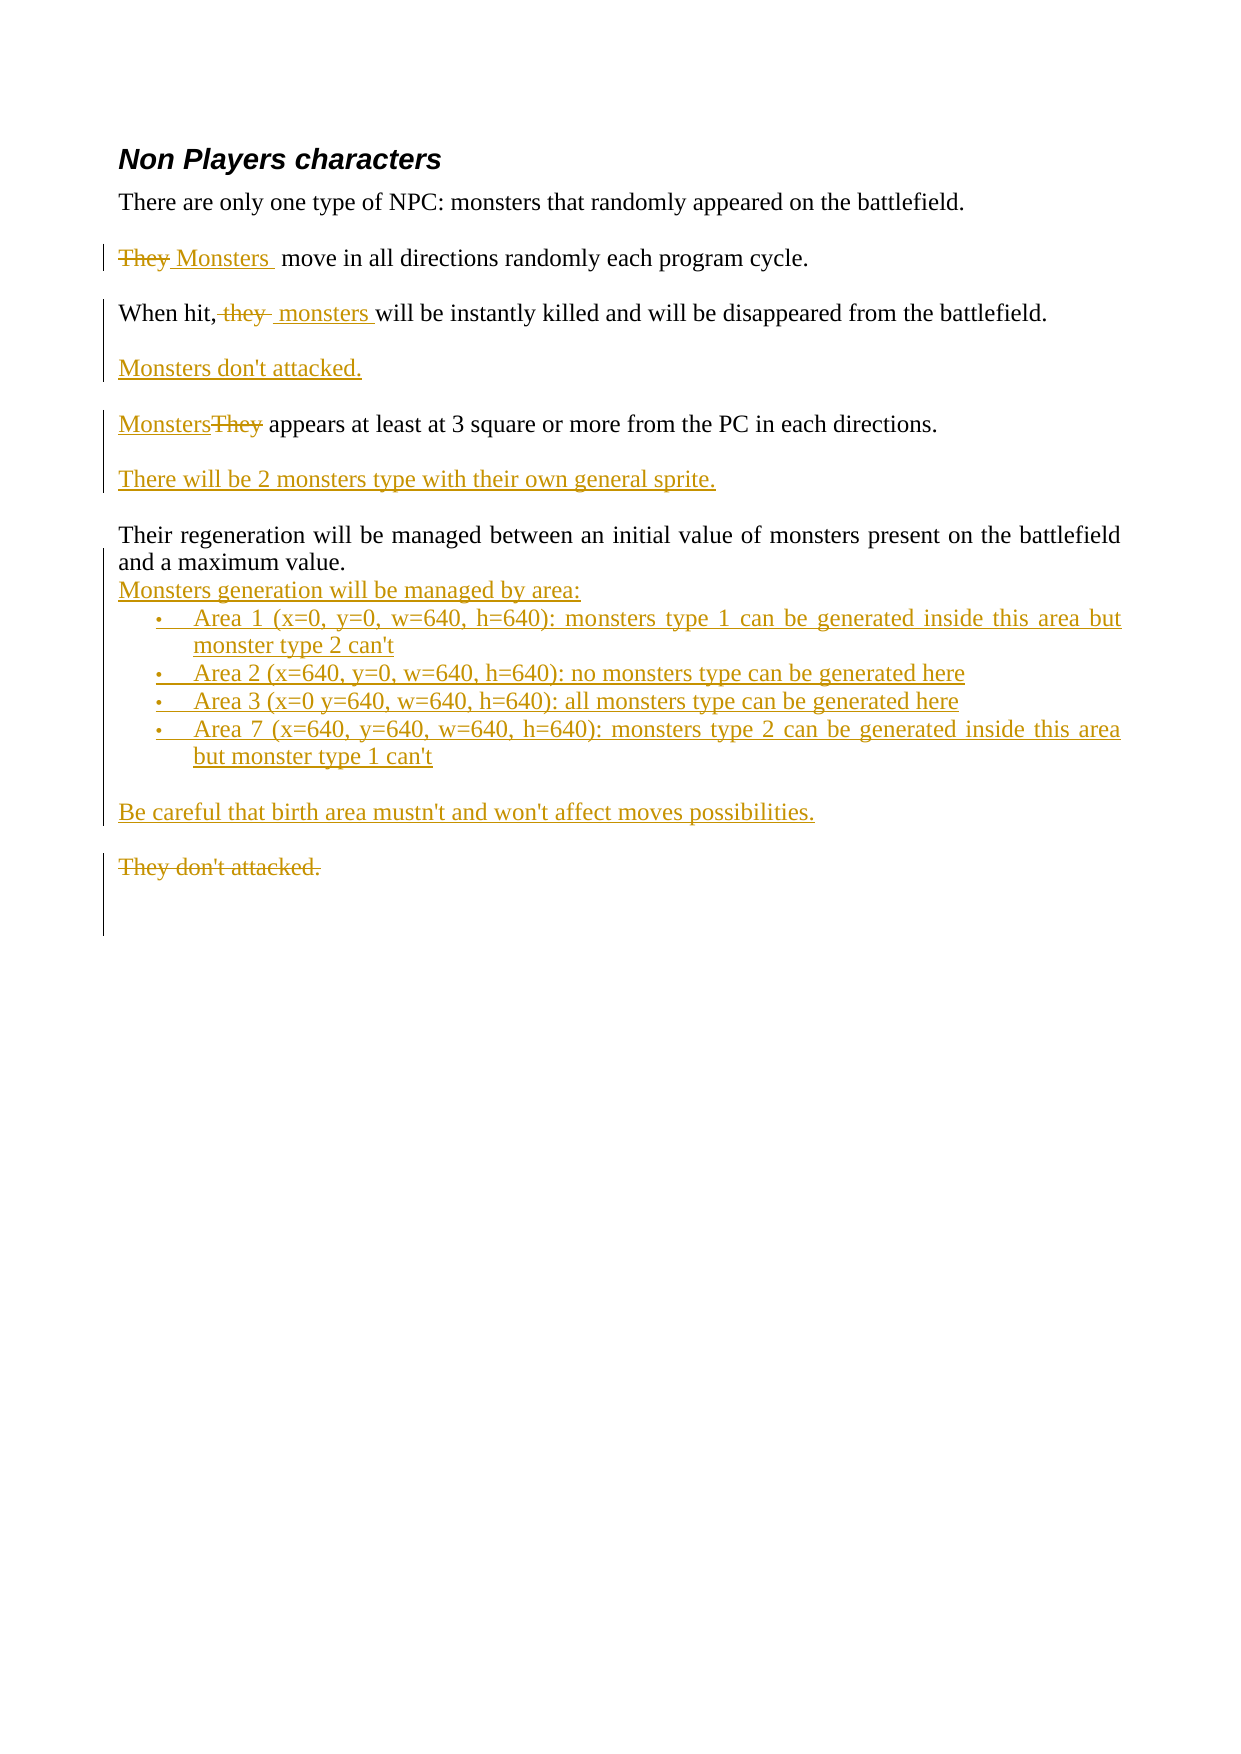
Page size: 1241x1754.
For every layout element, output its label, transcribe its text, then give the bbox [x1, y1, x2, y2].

text There are only one type of NPC: monsters that randomly appeared on the battlefield. [118, 188, 1122, 216]
text Monsters appears at least at 3 square or more from the PC in each directions. [118, 410, 1122, 438]
subtitle Non Players characters [118, 143, 1122, 176]
text There will be 2 monsters type with their own general sprite. [118, 465, 1122, 493]
list monster type 2 can't [156, 629, 1122, 659]
list Area 1 (x=0, y=0, w=640, h=640): monsters type 1 can be generated inside this area but [156, 604, 1122, 628]
list Area 2 (x=640, y=0, w=640, h=640): no monsters type can be generated here [156, 659, 1122, 687]
text Monsters move in all directions randomly each program cycle. [118, 244, 1122, 271]
text When hit, monsters will be instantly killed and will be disappeared from the battlefield. [118, 299, 1122, 327]
text Monsters don't attacked. [118, 354, 1122, 382]
text Monsters generation will be managed by area: [118, 576, 1122, 604]
text Be careful that birth area mustn't and won't affect moves possibilities. [118, 798, 1122, 826]
list Area 7 (x=640, y=640, w=640, h=640): monsters type 2 can be generated inside this area but monster type 1 can't [156, 715, 1122, 770]
text Their regeneration will be managed between an initial value of monsters present on the battlefield and a maximum value. [118, 521, 1122, 576]
list Area 3 (x=0 y=640, w=640, h=640): all monsters type can be generated here [156, 687, 1122, 715]
